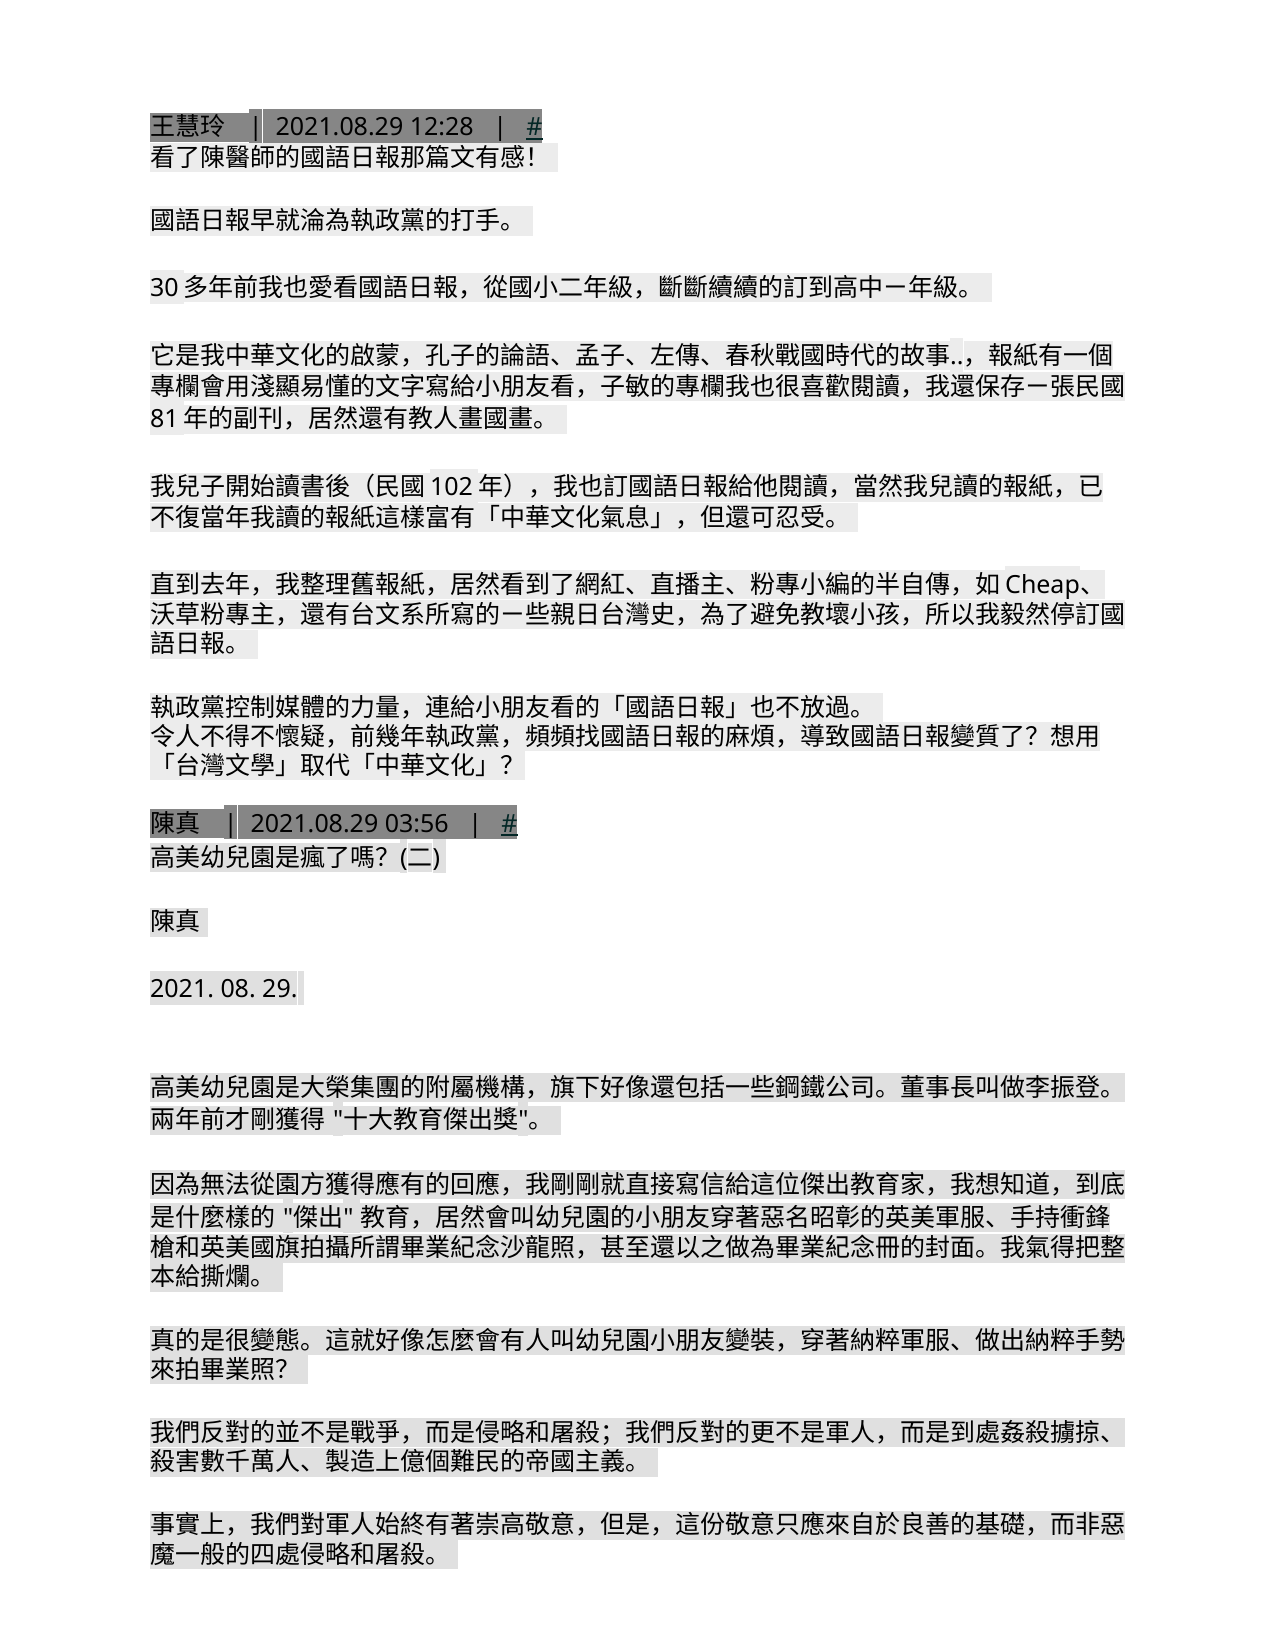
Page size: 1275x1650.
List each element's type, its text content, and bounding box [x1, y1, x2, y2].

text 看了陳醫師的國語日報那篇文有感！ 國語日報早就淪為執政黨的打手。 30多年前我也愛看國語日報，從國小二年級，斷斷續續的訂到高中ㄧ年級。 它是我中華文化的啟蒙，孔子的論語、孟子、左傳、春秋戰國時代的故事..，報紙有一個專欄會用淺顯易懂的文字寫給小朋友看，子敏的專欄我也很喜歡閱讀，我還保存ㄧ張民國81年的副刊，居然還有教人畫國畫。 我兒子開始讀書後（民國102年），我也訂國語日報給他閱讀，當然我兒讀的報紙，已不復當年我讀的報紙這樣富有「中華文化氣息」，但還可忍受。 直到去年，我整理舊報紙，居然看到了網紅、直播主、粉專小編的半自傳，如Cheap、沃草粉專主，還有台文系所寫的ㄧ些親日台灣史，為了避免教壞小孩，所以我毅然停訂國語日報。 執政黨控制媒體的力量，連給小朋友看的「國語日報」也不放過。 令人不得不懷疑，前幾年執政黨，頻頻找國語日報的麻煩，導致國語日報變質了？想用「台灣文學」取代「中華文化」？ [150, 143, 1125, 780]
text 陳真 | 2021.08.29 03:56 | # [150, 805, 1125, 839]
text 王慧玲 | 2021.08.29 12:28 | # [150, 109, 1125, 143]
text 高美幼兒園是瘋了嗎？(二) 陳真 2021. 08. 29. 高美幼兒園是大榮集團的附屬機構，旗下好像還包括一些鋼鐵公司。董事長叫做李振登。兩年前才剛獲得 "十大教育傑出獎"。 因為無法從園方獲得應有的回應，我剛剛就直接寫信給這位傑出教育家，我想知道，到底是什麼樣的 "傑出" 教育，居然會叫幼兒園的小朋友穿著惡名昭彰的英美軍服、手持衝鋒槍和英美國旗拍攝所謂畢業紀念沙龍照，甚至還以之做為畢業紀念冊的封面。我氣得把整本給撕爛。 真的是很變態。這就好像怎麼會有人叫幼兒園小朋友變裝，穿著納粹軍服、做出納粹手勢來拍畢業照？ 我們反對的並不是戰爭，而是侵略和屠殺；我們反對的更不是軍人，而是到處姦殺擄掠、殺害數千萬人、製造上億個難民的帝國主義。 事實上，我們對軍人始終有著崇高敬意，但是，這份敬意只應來自於良善的基礎，而非惡魔一般的四處侵略和屠殺。 [150, 839, 1125, 1569]
